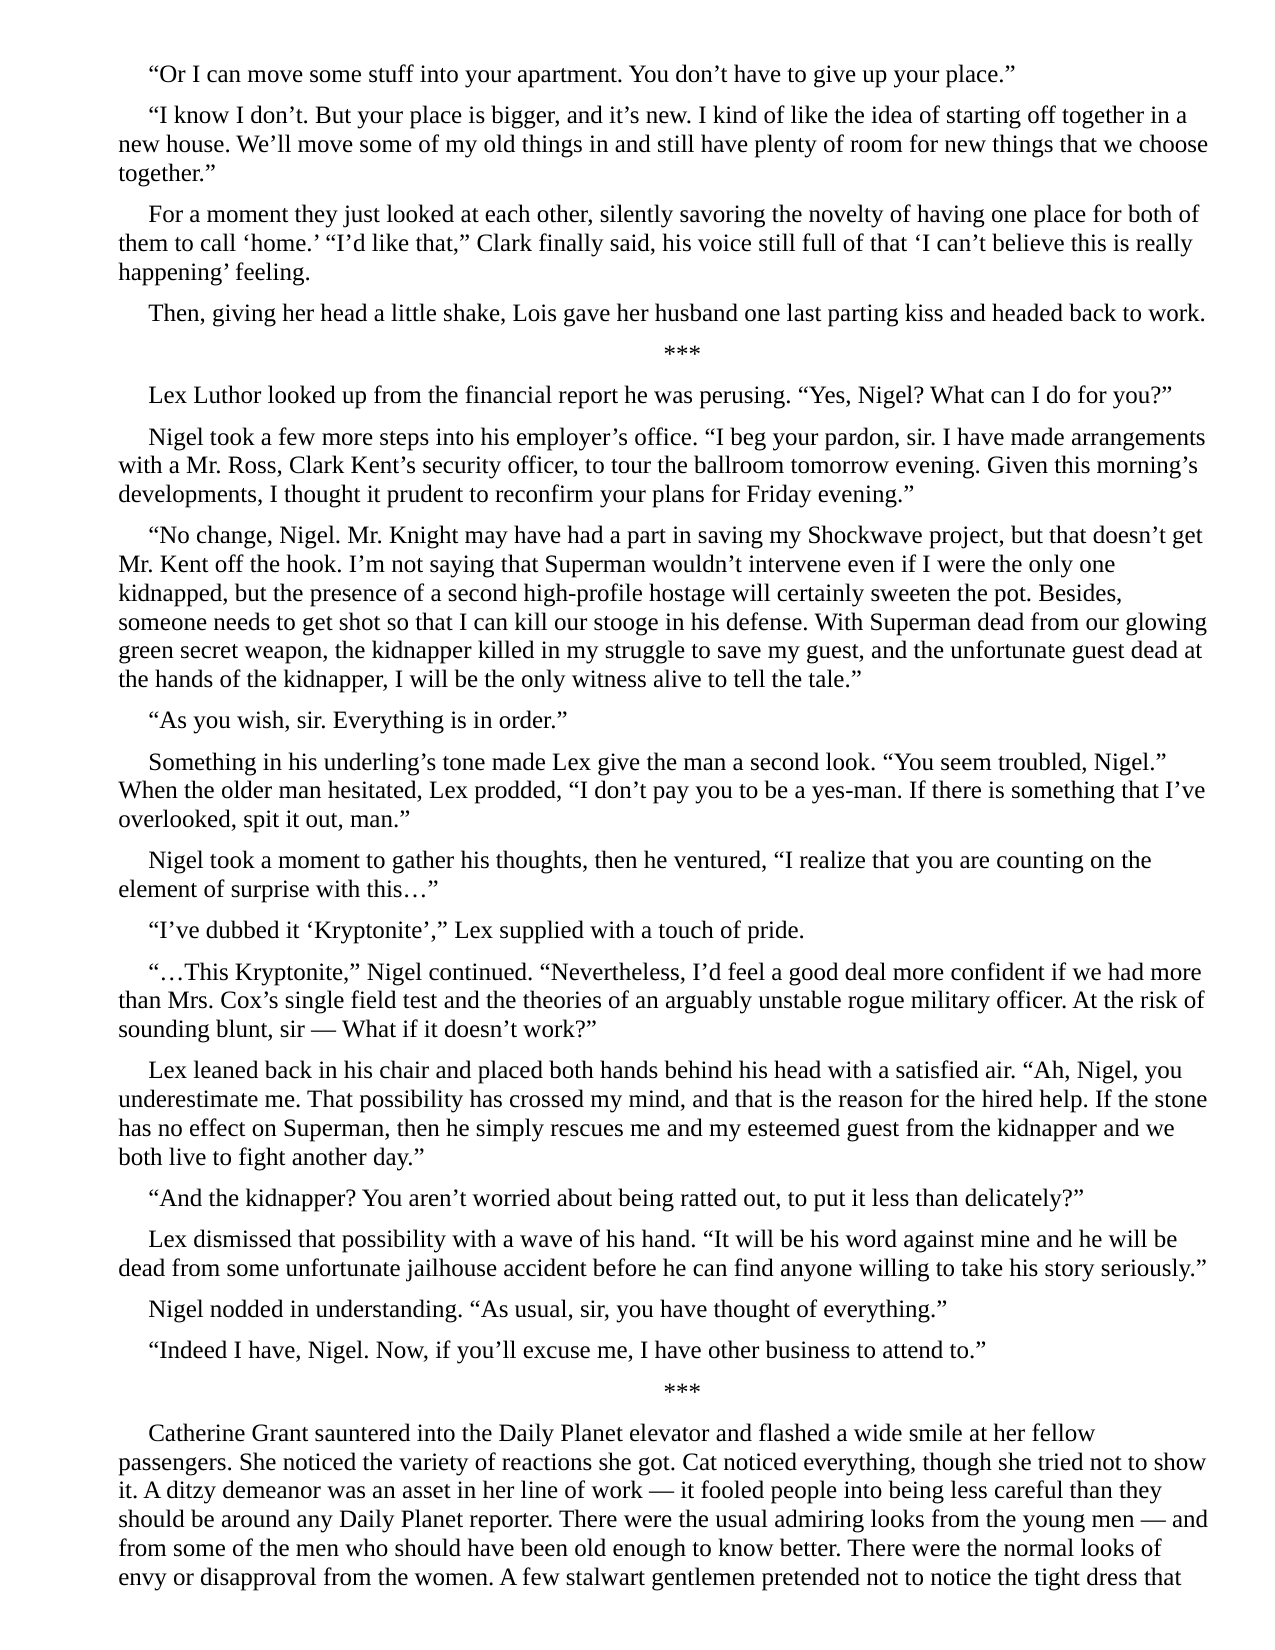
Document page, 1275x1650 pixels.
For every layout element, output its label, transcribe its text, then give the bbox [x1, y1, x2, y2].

text Nigel nodded in understanding. “As usual, sir, you have thought of everything.” [118, 1294, 1216, 1323]
text For a moment they just looked at each other, silently savoring the novelty of having one place for both of them to call ‘home.’ “I’d like that,” Clark finally said, his voice still full of that ‘I can’t believe this is really happening’ feeling. [118, 199, 1216, 285]
text Catherine Grant sauntered into the Daily Planet elevator and flashed a wide smile at her fellow passengers. She noticed the variety of reactions she got. Cat noticed everything, though she tried not to show it. A ditzy demeanor was an asset in her line of work — it fooled people into being less careful than they should be around any Daily Planet reporter. There were the usual admiring looks from the young men — and from some of the men who should have been old enough to know better. There were the normal looks of envy or disapproval from the women. A few stalwart gentlemen pretended not to notice the tight dress that [118, 1418, 1216, 1590]
text *** [118, 339, 1216, 368]
text Nigel took a few more steps into his employer’s office. “I beg your pardon, sir. I have made arrangements with a Mr. Ross, Clark Kent’s security officer, to tour the ballroom tomorrow evening. Given this morning’s developments, I thought it prudent to reconfirm your plans for Friday evening.” [118, 422, 1216, 508]
text Then, giving her head a little shake, Lois gave her husband one last parting kiss and headed back to work. [118, 298, 1216, 327]
text Lex Luthor looked up from the financial report he was perusing. “Yes, Nigel? What can I do for you?” [118, 380, 1216, 409]
text Lex leaned back in his chair and placed both hands behind his head with a satisfied air. “Ah, Nigel, you underestimate me. That possibility has crossed my mind, and that is the reason for the hired help. If the stone has no effect on Superman, then he simply rescues me and my esteemed guest from the kidnapper and we both live to fight another day.” [118, 1055, 1216, 1170]
text *** [118, 1377, 1216, 1405]
text “I know I don’t. But your place is bigger, and it’s new. I kind of like the idea of starting off together in a new house. We’ll move some of my old things in and still have plenty of room for new things that we choose together.” [118, 100, 1216, 187]
text “No change, Nigel. Mr. Knight may have had a part in saving my Shockwave project, but that doesn’t get Mr. Kent off the hook. I’m not saying that Superman wouldn’t intervene even if I were the only one kidnapped, but the presence of a second high-profile hostage will certainly sweeten the pot. Besides, someone needs to get shot so that I can kill our stooge in his defense. With Superman dead from our glowing green secret weapon, the kidnapper killed in my struggle to save my guest, and the unfortunate guest dead at the hands of the kidnapper, I will be the only witness alive to tell the tale.” [118, 520, 1216, 693]
text Nigel took a moment to gather his thoughts, then he ventured, “I realize that you are counting on the element of surprise with this…” [118, 845, 1216, 903]
text Lex dismissed that possibility with a wave of his hand. “It will be his word against mine and he will be dead from some unfortunate jailhouse accident before he can find anyone willing to take his story seriously.” [118, 1224, 1216, 1282]
text “…This Kryptonite,” Nigel continued. “Nevertheless, I’d feel a good deal more confident if we had more than Mrs. Cox’s single field test and the theories of an arguably unstable rogue military officer. At the risk of sounding blunt, sir — What if it doesn’t work?” [118, 957, 1216, 1043]
text Something in his underling’s tone made Lex give the man a second look. “You seem troubled, Nigel.” When the older man hesitated, Lex prodded, “I don’t pay you to be a yes-man. If there is something that I’ve overlooked, spit it out, man.” [118, 747, 1216, 833]
text “As you wish, sir. Everything is in order.” [118, 705, 1216, 734]
text “Indeed I have, Nigel. Now, if you’ll excuse me, I have other business to attend to.” [118, 1335, 1216, 1364]
text “Or I can move some stuff into your apartment. You don’t have to give up your place.” [118, 59, 1216, 88]
text “I’ve dubbed it ‘Kryptonite’,” Lex supplied with a touch of pride. [118, 915, 1216, 944]
text “And the kidnapper? You aren’t worried about being ratted out, to put it less than delicately?” [118, 1183, 1216, 1212]
